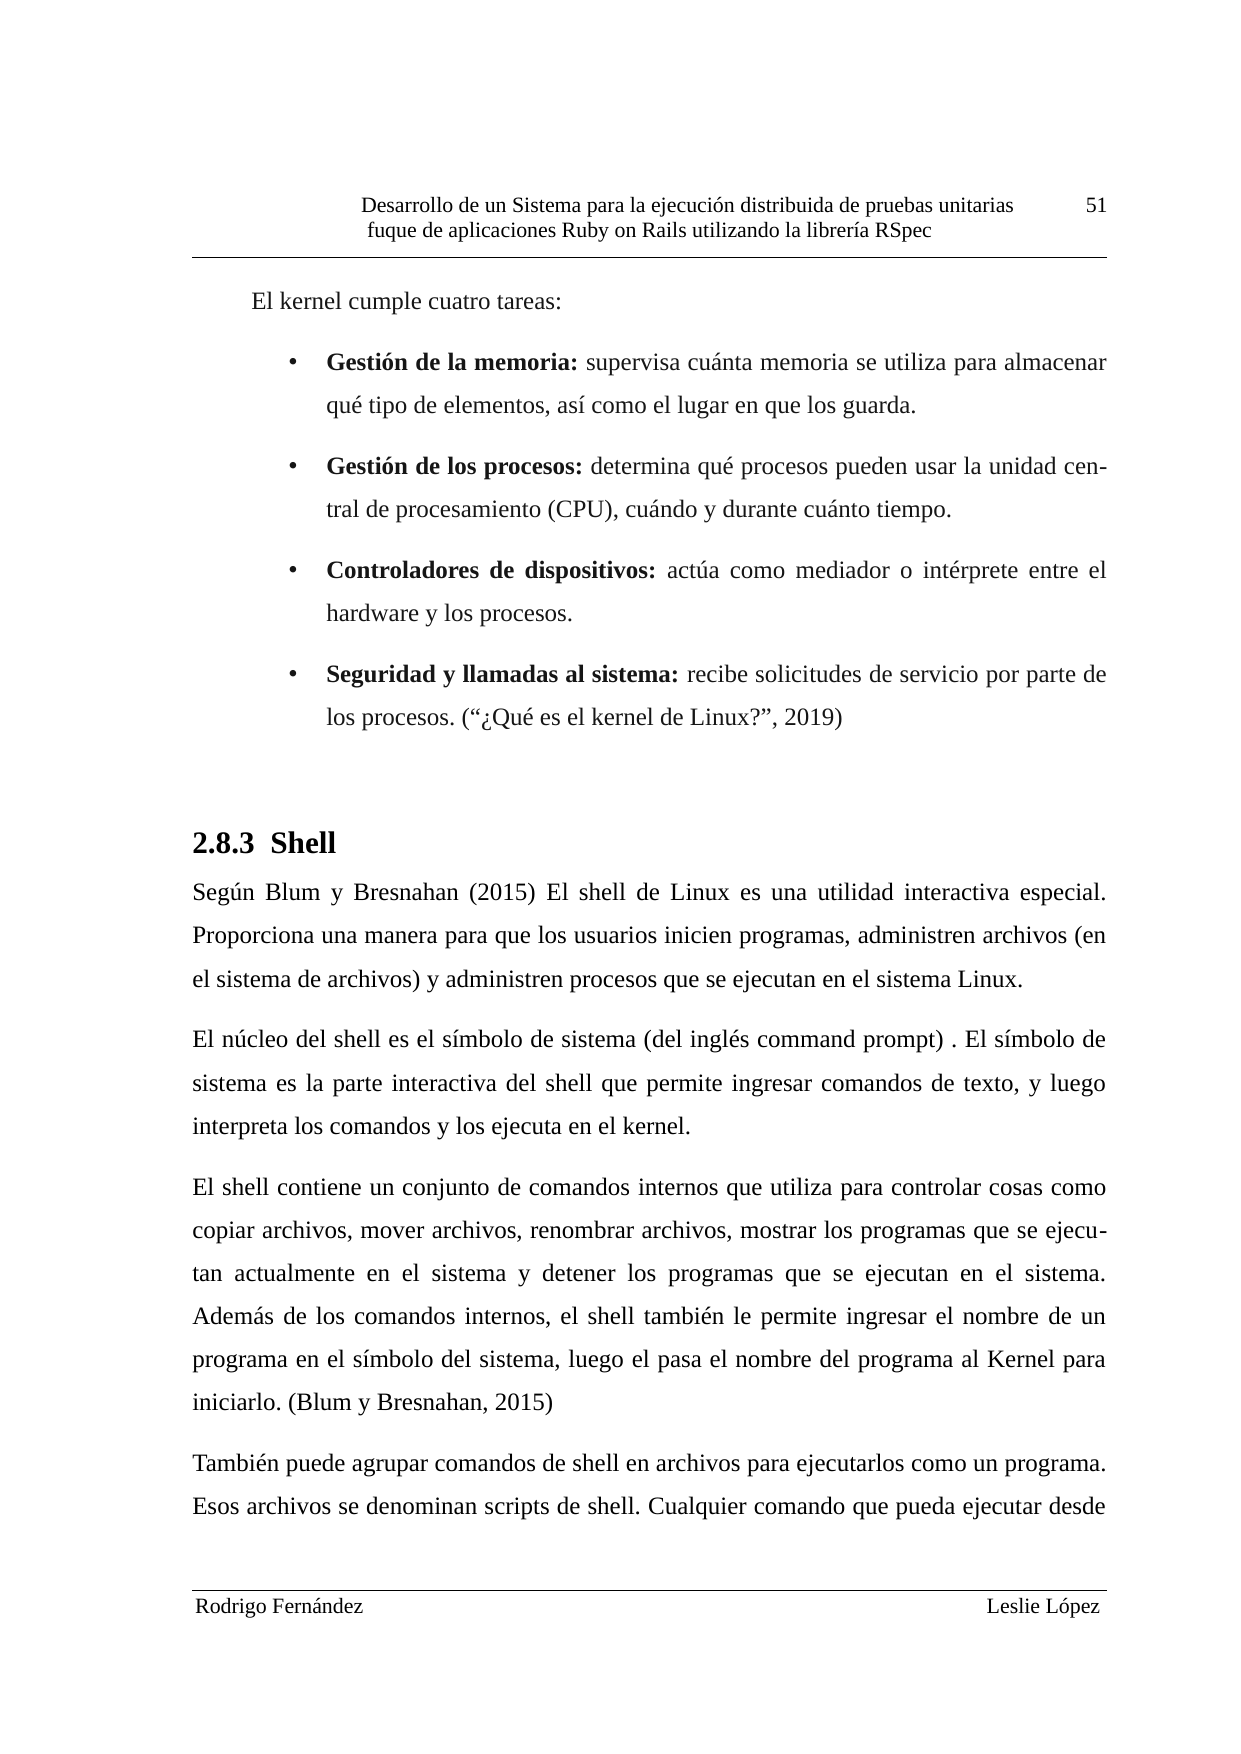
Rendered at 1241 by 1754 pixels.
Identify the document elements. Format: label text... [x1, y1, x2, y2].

list Seguridad y llamadas al sistema: recibe solicitudes de servicio por parte de los procesos. (“¿Qué es el kernel de Linux?”, 2019) [288, 659, 1107, 731]
text El kernel cumple cuatro tareas: [251, 286, 1107, 315]
text El shell contiene un conjunto de comandos internos que utiliza para controlar cosas como copiar archivos, mover archivos, renombrar archivos, mostrar los programas que se ejecu­tan actualmente en el sistema y detener los programas que se ejecutan en el sistema. Además de los comandos internos, el shell también le permite ingresar el nombre de un programa en el símbolo del sistema, luego el pasa el nombre del programa al Kernel para iniciarlo. (Blum y Bresnahan, 2015) [192, 1172, 1107, 1416]
text También puede agrupar comandos de shell en archivos para ejecutarlos como un programa. Esos archivos se denominan scripts de shell. Cualquier comando que pueda ejecutar desde [192, 1448, 1107, 1520]
text El núcleo del shell es el símbolo de sistema (del inglés command prompt) . El símbolo de sistema es la parte interactiva del shell que permite ingresar comandos de texto, y luego interpreta los comandos y los ejecuta en el kernel. [192, 1024, 1107, 1139]
list Controladores de dispositivos: actúa como mediador o intérprete entre el hardware y los procesos. [288, 555, 1107, 627]
list Gestión de los procesos: determina qué procesos pueden usar la unidad cen­tral de procesamiento (CPU), cuándo y durante cuánto tiempo. [288, 451, 1107, 523]
list Según Blum y Bresnahan (2015)⁠ El shell de Linux es una utilidad interactiva especial. Proporciona una manera para que los usuarios inicien programas, administren archivos (en el sistema de archivos) y administren procesos que se ejecutan en el sistema Linux. [192, 877, 1107, 992]
list Gestión de la memoria: supervisa cuánta memoria se utiliza para almacenar qué tipo de elementos, así como el lugar en que los guarda. [288, 347, 1107, 419]
subtitle shell [192, 824, 1107, 860]
